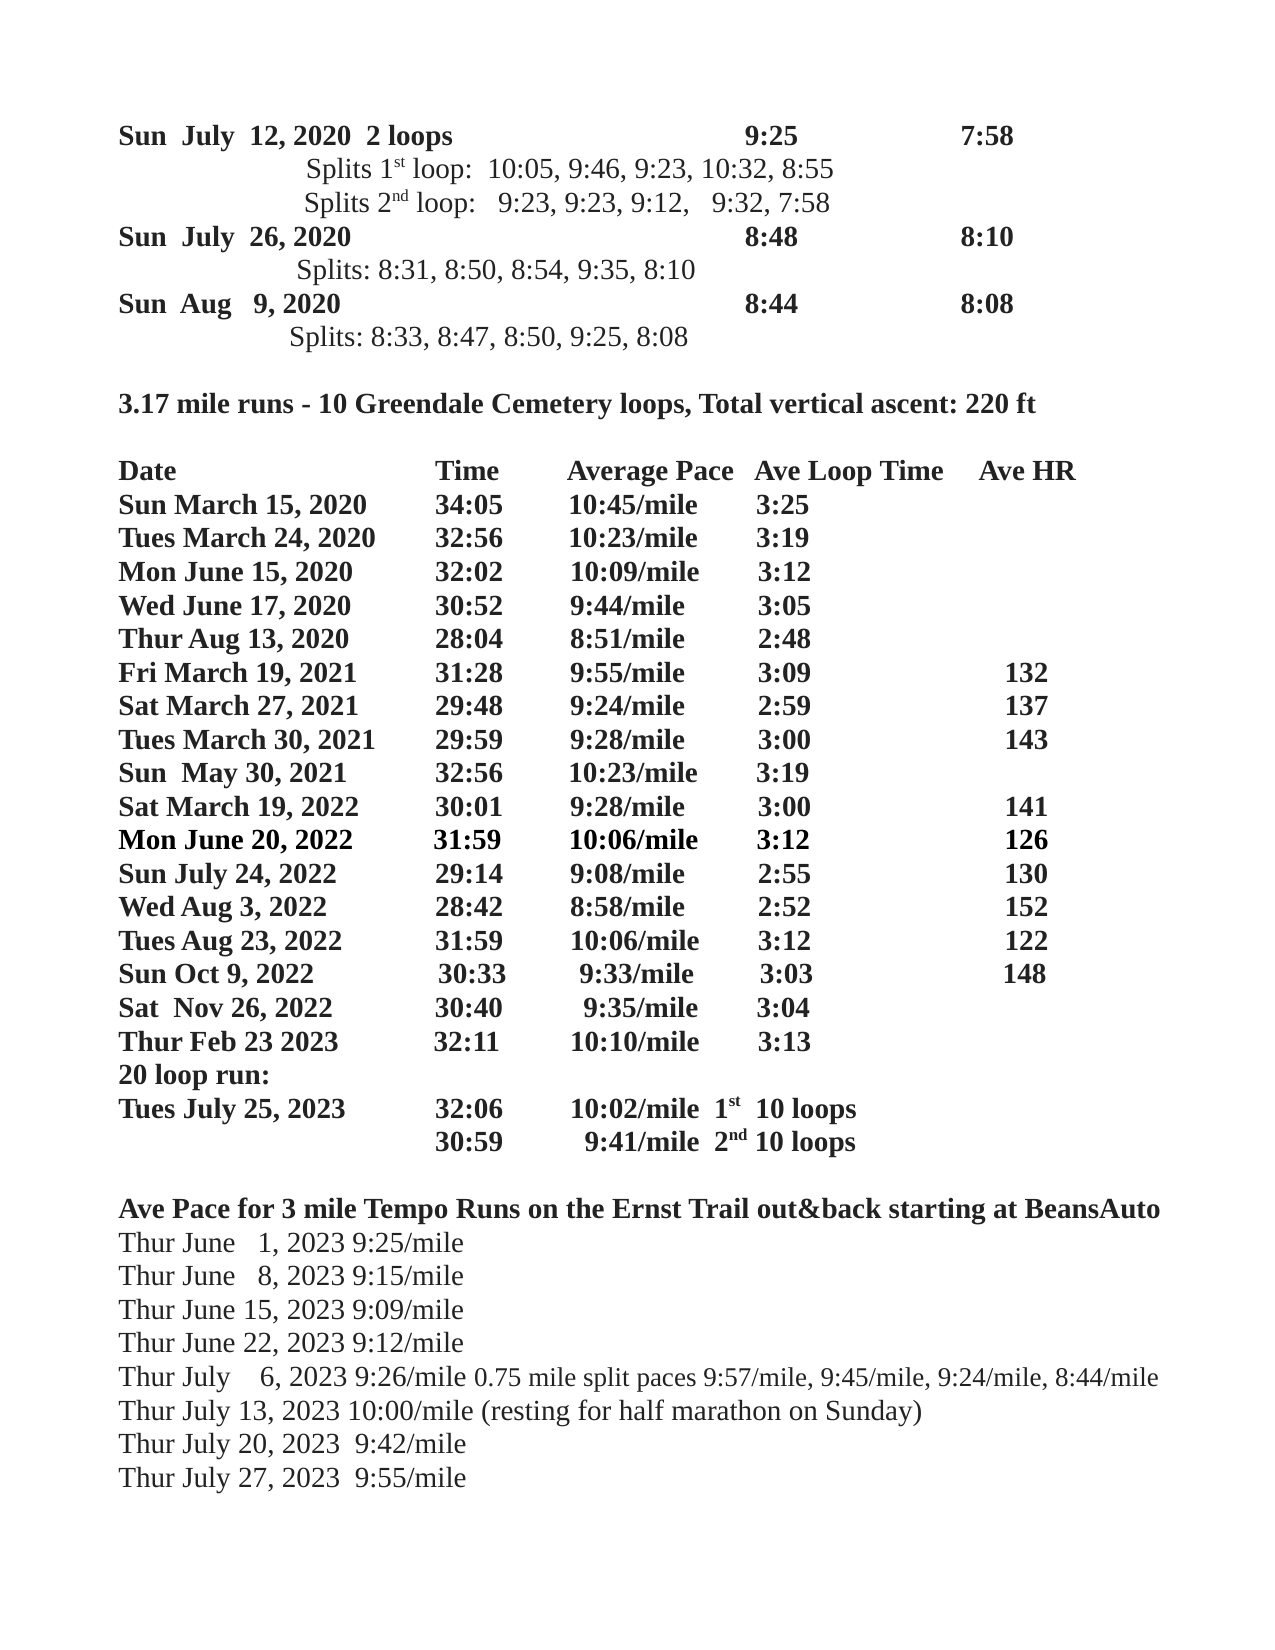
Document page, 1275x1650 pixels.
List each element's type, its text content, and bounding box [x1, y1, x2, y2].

text Tues Aug 23, 2022 31:59 10:06/mile 3:12 122 [118, 923, 1161, 957]
text Thur July 13, 2023 10:00/mile (resting for half marathon on Sunday) [118, 1393, 1161, 1426]
text Tues March 30, 2021 29:59 9:28/mile 3:00 143 [118, 722, 1161, 755]
text Sat March 19, 2022 30:01 9:28/mile 3:00 141 [118, 789, 1161, 822]
text Mon June 15, 2020 32:02 10:09/mile 3:12 [118, 554, 1161, 588]
text Sun July 24, 2022 29:14 9:08/mile 2:55 130 [118, 856, 1161, 889]
text Sun Oct 9, 2022 30:33 9:33/mile 3:03 148 [118, 957, 1161, 990]
text Sun May 30, 2021 32:56 10:23/mile 3:19 [118, 755, 1161, 789]
text Thur July 27, 2023 9:55/mile [118, 1460, 1161, 1493]
list 3.17 mile runs - 10 Greendale Cemetery loops, Total vertical ascent: 220 ft [118, 386, 1161, 420]
text Sun July 26, 2020 8:48 8:10 Splits: 8:31, 8:50, 8:54, 9:35, 8:10 [118, 219, 1161, 286]
text Thur Feb 23 2023 32:11 10:10/mile 3:13 [118, 1024, 1161, 1057]
text Sun Aug 9, 2020 8:44 8:08 Splits: 8:33, 8:47, 8:50, 9:25, 8:08 [118, 286, 1161, 353]
text Tues March 24, 2020 32:56 10:23/mile 3:19 [118, 521, 1161, 554]
text Thur June 1, 2023 9:25/mile [118, 1225, 1161, 1258]
text Sat March 27, 2021 29:48 9:24/mile 2:59 137 [118, 688, 1161, 722]
text Sat Nov 26, 2022 30:40 9:35/mile 3:04 [118, 990, 1161, 1024]
text Tues July 25, 2023 32:06 10:02/mile 1st 10 loops [118, 1091, 1161, 1124]
text Thur June 8, 2023 9:15/mile [118, 1258, 1161, 1292]
text Date Time Average Pace Ave Loop Time Ave HR [118, 453, 1161, 487]
text Mon June 20, 2022 31:59 10:06/mile 3:12 126 [118, 822, 1157, 856]
text Wed June 17, 2020 30:52 9:44/mile 3:05 [118, 588, 1161, 621]
text Thur June 15, 2023 9:09/mile [118, 1292, 1161, 1326]
text Fri March 19, 2021 31:28 9:55/mile 3:09 132 [118, 655, 1161, 688]
text Sun July 12, 2020 2 loops 9:25 7:58 Splits 1st loop: 10:05, 9:46, 9:23, 10:32, 8:55 [118, 118, 1161, 185]
text Thur July 20, 2023 9:42/mile [118, 1426, 1161, 1460]
text Thur July 6, 2023 9:26/mile 0.75 mile split paces 9:57/mile, 9:45/mile, 9:24/mile, 8:44/mile [118, 1359, 1161, 1393]
text Splits 2nd loop: 9:23, 9:23, 9:12, 9:32, 7:58 [118, 185, 1161, 219]
text Wed Aug 3, 2022 28:42 8:58/mile 2:52 152 [118, 889, 1161, 923]
text Thur June 22, 2023 9:12/mile [118, 1326, 1161, 1359]
text Sun March 15, 2020 34:05 10:45/mile 3:25 [118, 487, 1161, 521]
text Thur Aug 13, 2020 28:04 8:51/mile 2:48 [118, 621, 1161, 655]
text 30:59 9:41/mile 2nd 10 loops [118, 1124, 1161, 1158]
text Ave Pace for 3 mile Tempo Runs on the Ernst Trail out&back starting at BeansAuto [118, 1191, 1161, 1225]
text 20 loop run: [118, 1057, 1161, 1091]
